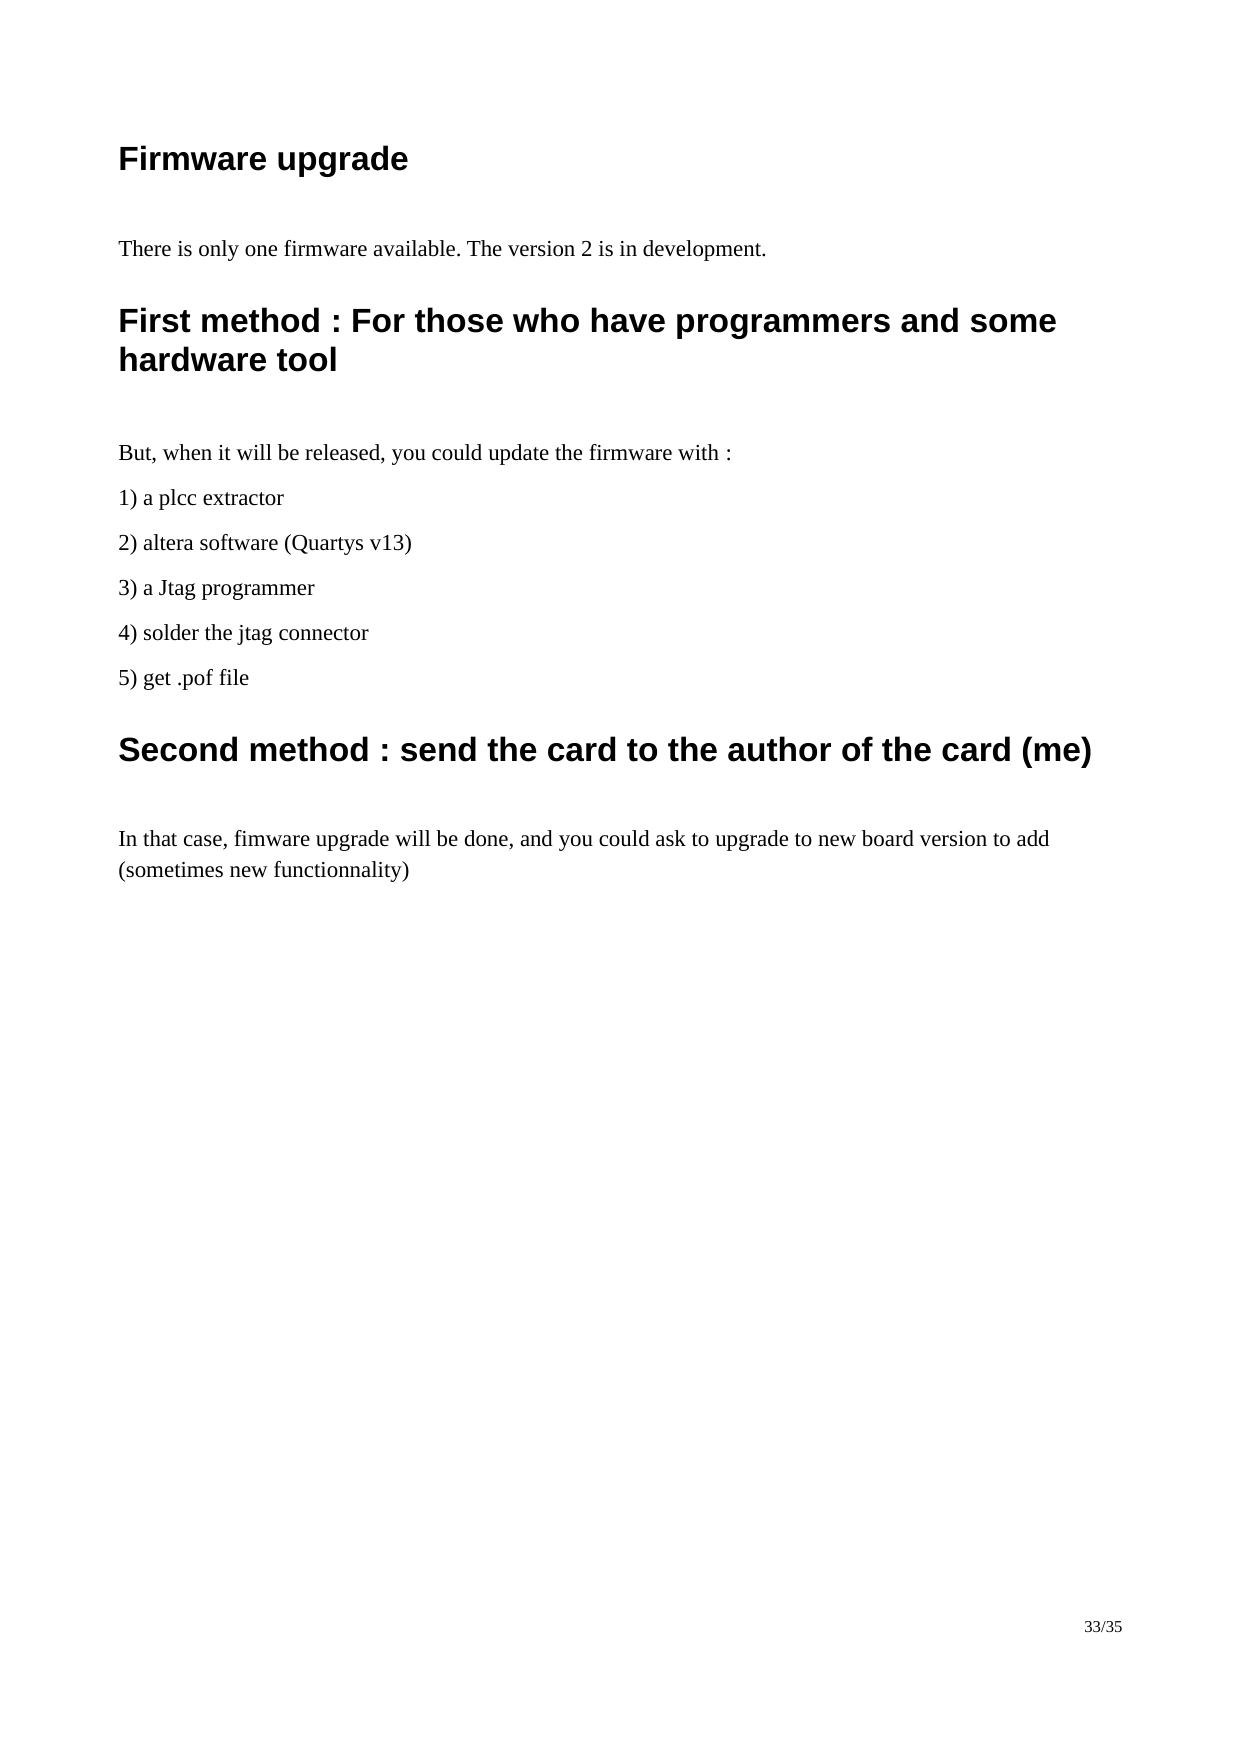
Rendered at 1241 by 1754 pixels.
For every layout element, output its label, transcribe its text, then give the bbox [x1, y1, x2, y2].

subtitle Firmware upgrade [118, 139, 1122, 178]
text There is only one firmware available. The version 2 is in development. [118, 235, 1122, 261]
text In that case, fimware upgrade will be done, and you could ask to upgrade to new board version to add (sometimes new functionnality) [118, 826, 1122, 882]
text 5) get .pof file [118, 663, 1122, 690]
text 1) a plcc extractor [118, 483, 1122, 510]
text 3) a Jtag programmer [118, 573, 1122, 600]
text But, when it will be released, you could update the firmware with : [118, 438, 1122, 465]
text 2) altera software (Quartys v13) [118, 528, 1122, 555]
subtitle First method : For those who have programmers and some hardware tool [118, 301, 1122, 378]
subtitle Second method : send the card to the author of the card (me) [118, 729, 1122, 768]
text 4) solder the jtag connector [118, 618, 1122, 645]
